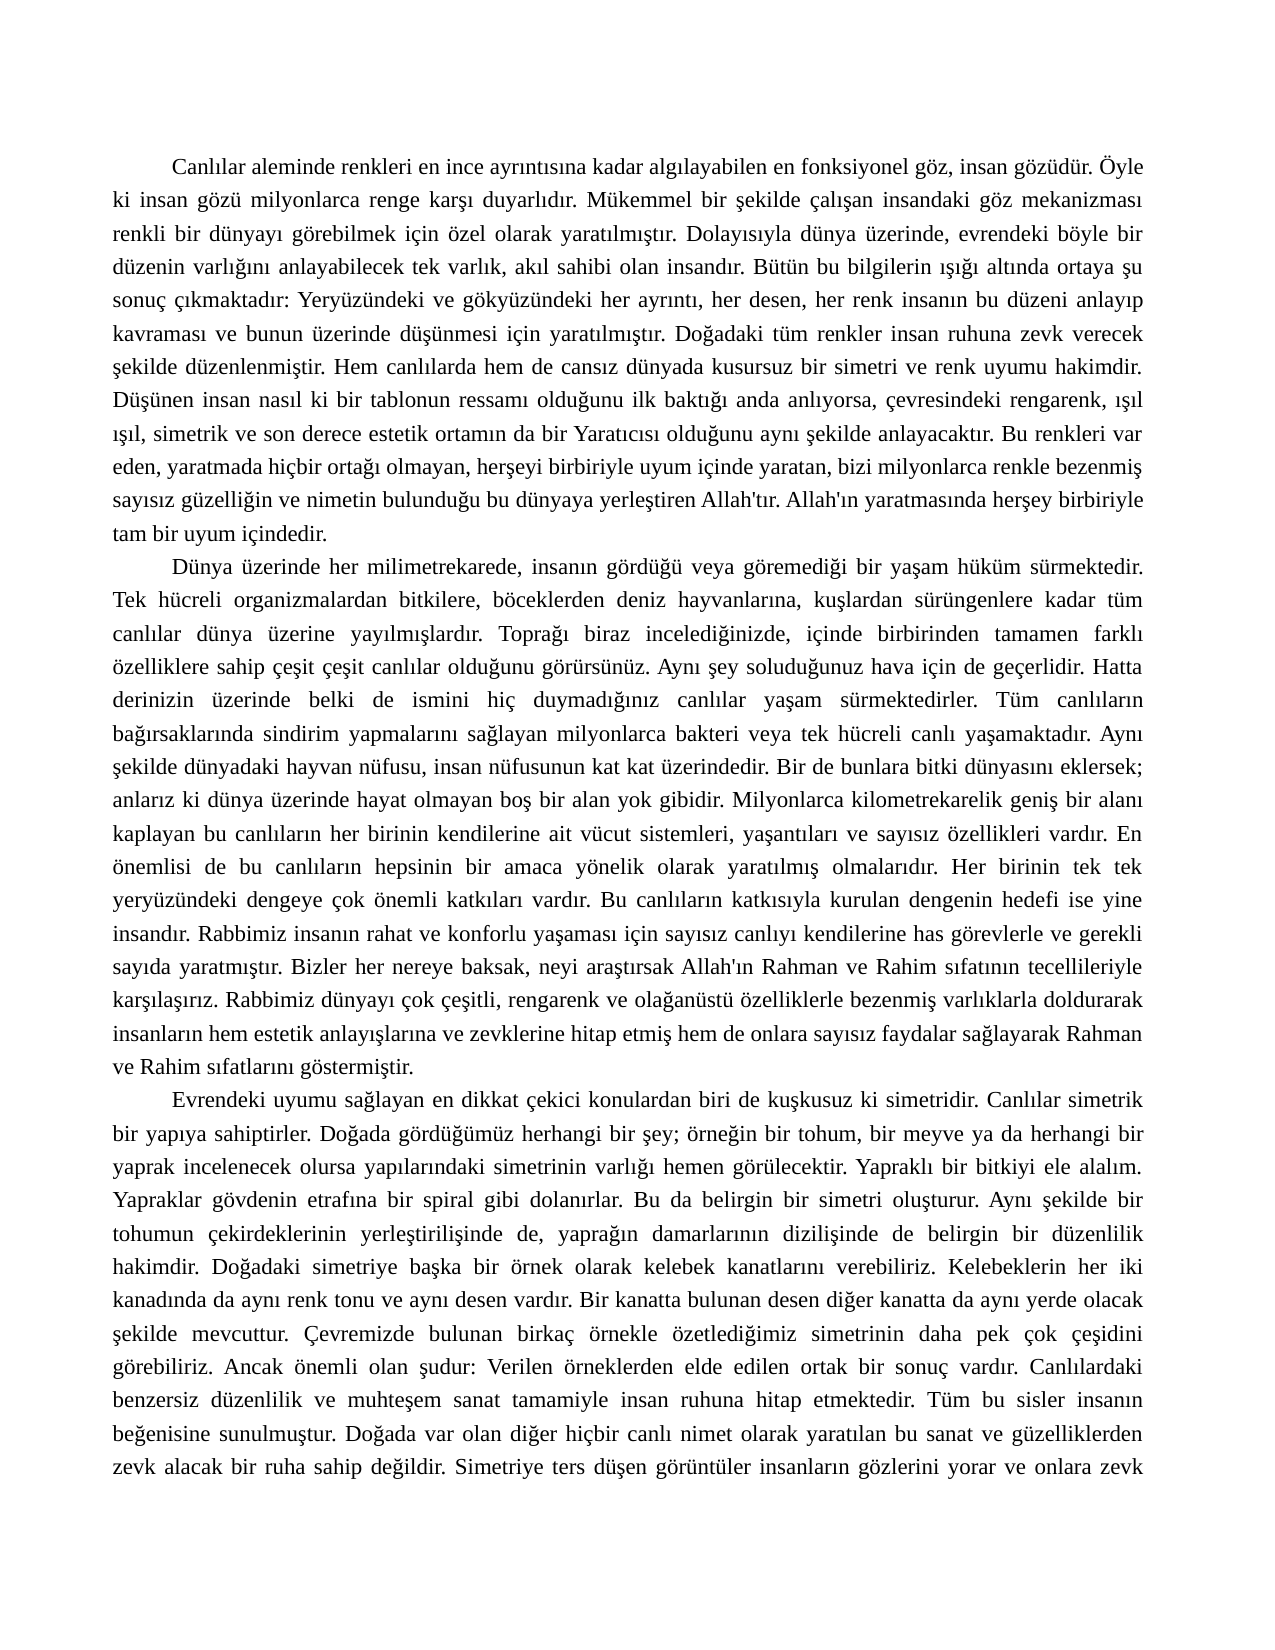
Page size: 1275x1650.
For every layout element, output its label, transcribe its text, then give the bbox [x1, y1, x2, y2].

text Canlılar aleminde renkleri en ince ayrıntısına kadar algılayabilen en fonksiyonel göz, insan gözüdür. Öyle ki insan gözü milyonlarca renge karşı duyarlıdır. Mükemmel bir şekilde çalışan insandaki göz mekanizması renkli bir dünyayı görebilmek için özel olarak yaratılmıştır. Dolayısıyla dünya üzerinde, evrendeki böyle bir düzenin varlığını anlayabilecek tek varlık, akıl sahibi olan insandır. Bütün bu bilgilerin ışığı altında ortaya şu sonuç çıkmaktadır: Yeryüzündeki ve gökyüzündeki her ayrıntı, her desen, her renk insanın bu düzeni anlayıp kavraması ve bunun üzerinde düşünmesi için yaratılmıştır. Doğadaki tüm renkler insan ruhuna zevk verecek şekilde düzenlenmiştir. Hem canlılarda hem de cansız dünyada kusursuz bir simetri ve renk uyumu hakimdir. Düşünen insan nasıl ki bir tablonun ressamı olduğunu ilk baktığı anda anlıyorsa, çevresindeki rengarenk, ışıl ışıl, simetrik ve son derece estetik ortamın da bir Yaratıcısı olduğunu aynı şekilde anlayacaktır. Bu renkleri var eden, yaratmada hiçbir ortağı olmayan, herşeyi birbiriyle uyum içinde yaratan, bizi milyonlarca renkle bezenmiş sayısız güzelliğin ve nimetin bulunduğu bu dünyaya yerleştiren Allah'tır. Allah'ın yaratmasında herşey birbiriyle tam bir uyum içindedir. [112, 148, 1145, 548]
text Evrendeki uyumu sağlayan en dikkat çekici konulardan biri de kuşkusuz ki simetridir. Canlılar simetrik bir yapıya sahiptirler. Doğada gördüğümüz herhangi bir şey; örneğin bir tohum, bir meyve ya da herhangi bir yaprak incelenecek olursa yapılarındaki simetrinin varlığı hemen görülecektir. Yapraklı bir bitkiyi ele alalım. Yapraklar gövdenin etrafına bir spiral gibi dolanırlar. Bu da belirgin bir simetri oluşturur. Aynı şekilde bir tohumun çekirdeklerinin yerleştirilişinde de, yaprağın damarlarının dizilişinde de belirgin bir düzenlilik hakimdir. Doğadaki simetriye başka bir örnek olarak kelebek kanatlarını verebiliriz. Kelebeklerin her iki kanadında da aynı renk tonu ve aynı desen vardır. Bir kanatta bulunan desen diğer kanatta da aynı yerde olacak şekilde mevcuttur. Çevremizde bulunan birkaç örnekle özetlediğimiz simetrinin daha pek çok çeşidini görebiliriz. Ancak önemli olan şudur: Verilen örneklerden elde edilen ortak bir sonuç vardır. Canlılardaki benzersiz düzenlilik ve muhteşem sanat tamamiyle insan ruhuna hitap etmektedir. Tüm bu sisler insanın beğenisine sunulmuştur. Doğada var olan diğer hiçbir canlı nimet olarak yaratılan bu sanat ve güzelliklerden zevk alacak bir ruha sahip değildir. Simetriye ters düşen görüntüler insanların gözlerini yorar ve onlara zevk [112, 1081, 1145, 1481]
text Dünya üzerinde her milimetrekarede, insanın gördüğü veya göremediği bir yaşam hüküm sürmektedir. Tek hücreli organizmalardan bitkilere, böceklerden deniz hayvanlarına, kuşlardan sürüngenlere kadar tüm canlılar dünya üzerine yayılmışlardır. Toprağı biraz incelediğinizde, içinde birbirinden tamamen farklı özelliklere sahip çeşit çeşit canlılar olduğunu görürsünüz. Aynı şey soluduğunuz hava için de geçerlidir. Hatta derinizin üzerinde belki de ismini hiç duymadığınız canlılar yaşam sürmektedirler. Tüm canlıların bağırsaklarında sindirim yapmalarını sağlayan milyonlarca bakteri veya tek hücreli canlı yaşamaktadır. Aynı şekilde dünyadaki hayvan nüfusu, insan nüfusunun kat kat üzerindedir. Bir de bunlara bitki dünyasını eklersek; anlarız ki dünya üzerinde hayat olmayan boş bir alan yok gibidir. Milyonlarca kilometrekarelik geniş bir alanı kaplayan bu canlıların her birinin kendilerine ait vücut sistemleri, yaşantıları ve sayısız özellikleri vardır. En önemlisi de bu canlıların hepsinin bir amaca yönelik olarak yaratılmış olmalarıdır. Her birinin tek tek yeryüzündeki dengeye çok önemli katkıları vardır. Bu canlıların katkısıyla kurulan dengenin hedefi ise yine insandır. Rabbimiz insanın rahat ve konforlu yaşaması için sayısız canlıyı kendilerine has görevlerle ve gerekli sayıda yaratmıştır. Bizler her nereye baksak, neyi araştırsak Allah'ın Rahman ve Rahim sıfatının tecellileriyle karşılaşırız. Rabbimiz dünyayı çok çeşitli, rengarenk ve olağanüstü özelliklerle bezenmiş varlıklarla doldurarak insanların hem estetik anlayışlarına ve zevklerine hitap etmiş hem de onlara sayısız faydalar sağlayarak Rahman ve Rahim sıfatlarını göstermiştir. [112, 548, 1145, 1081]
